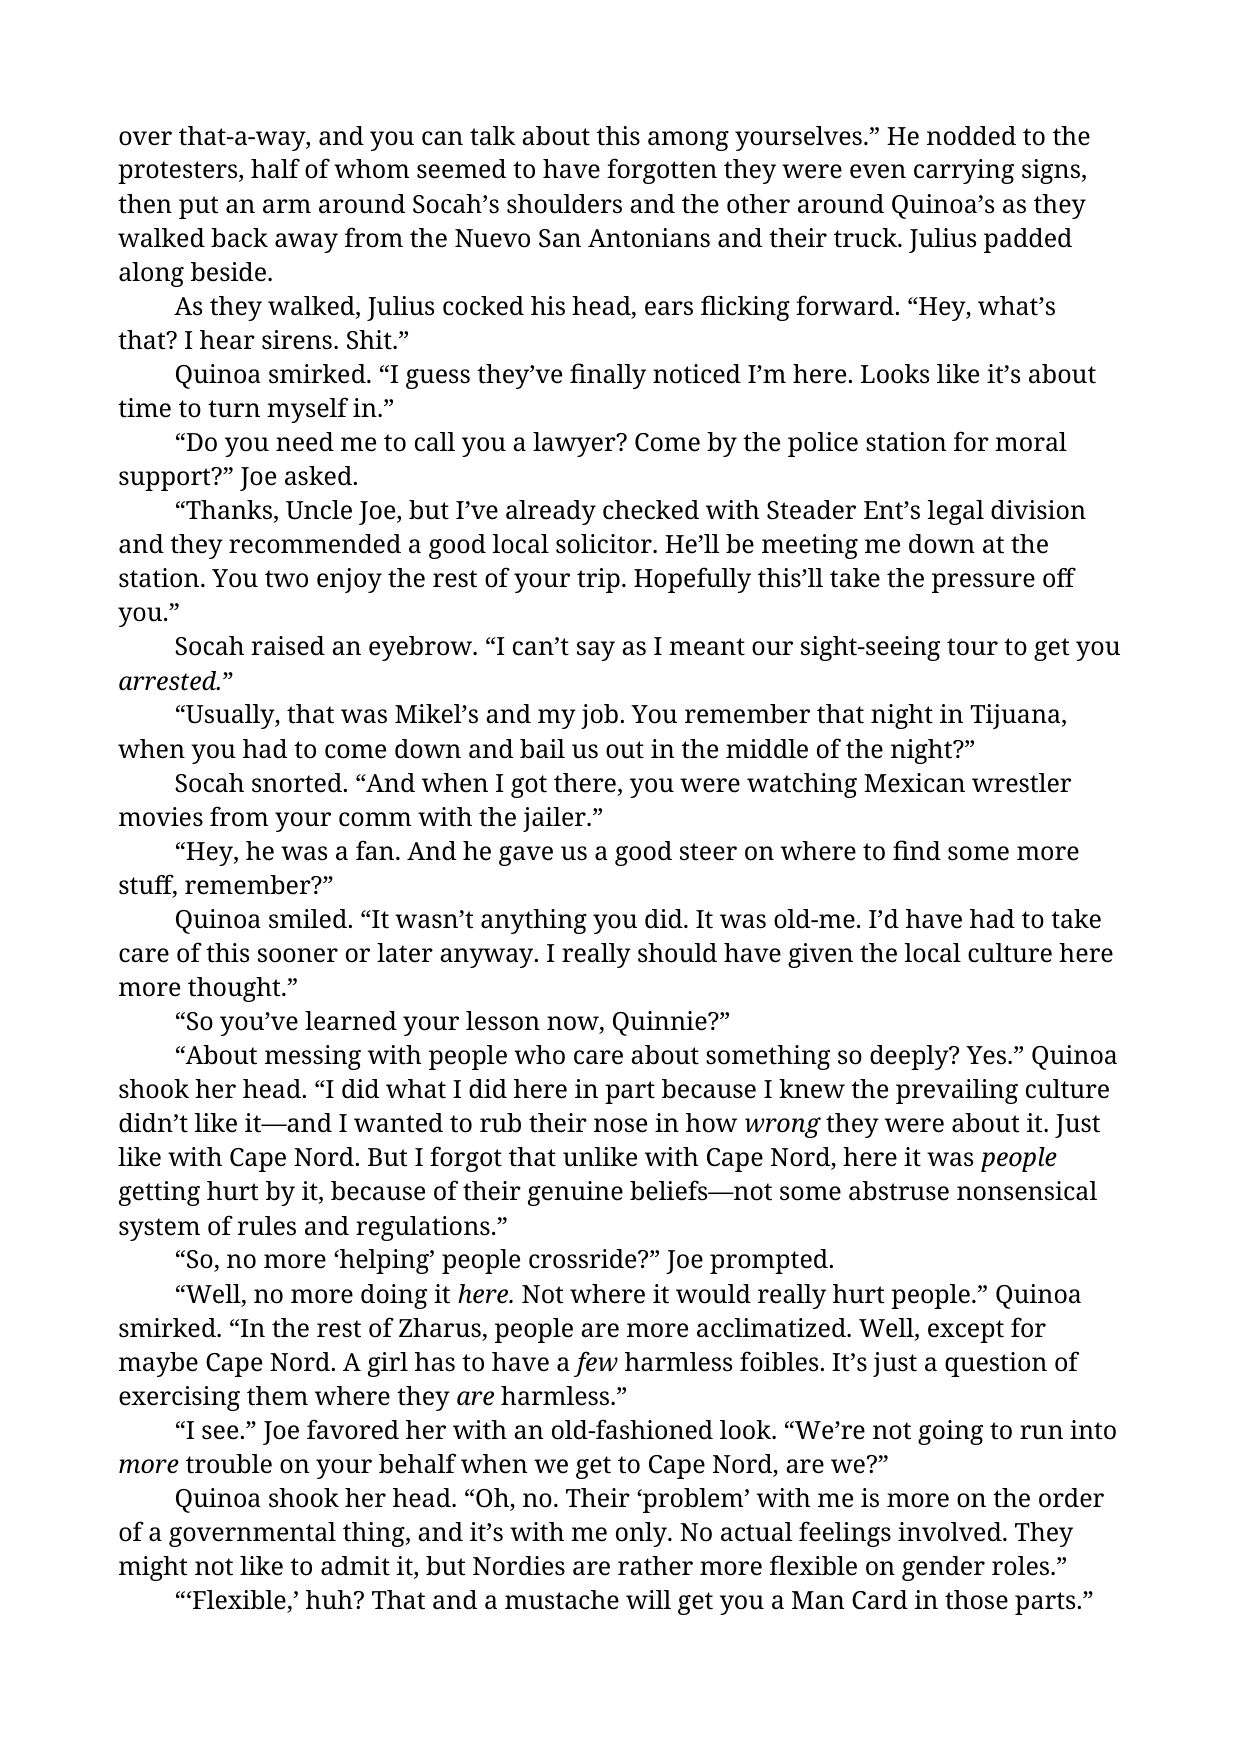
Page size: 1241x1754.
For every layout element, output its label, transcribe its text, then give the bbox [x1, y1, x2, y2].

text “Hey, he was a fan. And he gave us a good steer on where to find some more stuff, remember?” [118, 833, 1122, 902]
text “Usually, that was Mikel’s and my job. You remember that night in Tijuana, when you had to come down and bail us out in the middle of the night?” [118, 697, 1122, 765]
text Quinoa shook her head. “Oh, no. Their ‘problem’ with me is more on the order of a governmental thing, and it’s with me only. No actual feelings involved. They might not like to admit it, but Nordies are rather more flexible on gender roles.” [118, 1481, 1122, 1583]
text “So you’ve learned your lesson now, Quinnie?” [118, 1004, 1122, 1038]
text As they walked, Julius cocked his head, ears flicking forward. “Hey, what’s that? I hear sirens. Shit.” [118, 288, 1122, 357]
text Quinoa smirked. “I guess they’ve finally noticed I’m here. Looks like it’s about time to turn myself in.” [118, 357, 1122, 425]
text Socah raised an eyebrow. “I can’t say as I meant our sight-seeing tour to get you arrested.” [118, 629, 1122, 697]
text “‘Flexible,’ huh? That and a mustache will get you a Man Card in those parts.” [118, 1583, 1122, 1617]
text Quinoa smiled. “It wasn’t anything you did. It was old-me. I’d have had to take care of this sooner or later anyway. I really should have given the local culture here more thought.” [118, 902, 1122, 1004]
text “Do you need me to call you a lawyer? Come by the police station for moral support?” Joe asked. [118, 425, 1122, 493]
text “So, no more ‘helping’ people crossride?” Joe prompted. [118, 1242, 1122, 1276]
text “About messing with people who care about something so deeply? Yes.” Quinoa shook her head. “I did what I did here in part because I knew the prevailing culture didn’t like it—and I wanted to rub their nose in how wrong they were about it. Just like with Cape Nord. But I forgot that unlike with Cape Nord, here it was people getting hurt by it, because of their genuine beliefs—not some abstruse nonsensical system of rules and regulations.” [118, 1038, 1122, 1242]
text Socah snorted. “And when I got there, you were watching Mexican wrestler movies from your comm with the jailer.” [118, 765, 1122, 833]
text “I see.” Joe favored her with an old-fashioned look. “We’re not going to run into more trouble on your behalf when we get to Cape Nord, are we?” [118, 1412, 1122, 1481]
text “Thanks, Uncle Joe, but I’ve already checked with Steader Ent’s legal division and they recommended a good local solicitor. He’ll be meeting me down at the station. You two enjoy the rest of your trip. Hopefully this’ll take the pressure off you.” [118, 493, 1122, 629]
text over that-a-way, and you can talk about this among yourselves.” He nodded to the protesters, half of whom seemed to have forgotten they were even carrying signs, then put an arm around Socah’s shoulders and the other around Quinoa’s as they walked back away from the Nuevo San Antonians and their truck. Julius padded along beside. [118, 118, 1122, 288]
text “Well, no more doing it here. Not where it would really hurt people.” Quinoa smirked. “In the rest of Zharus, people are more acclimatized. Well, except for maybe Cape Nord. A girl has to have a few harmless foibles. It’s just a question of exercising them where they are harmless.” [118, 1276, 1122, 1412]
